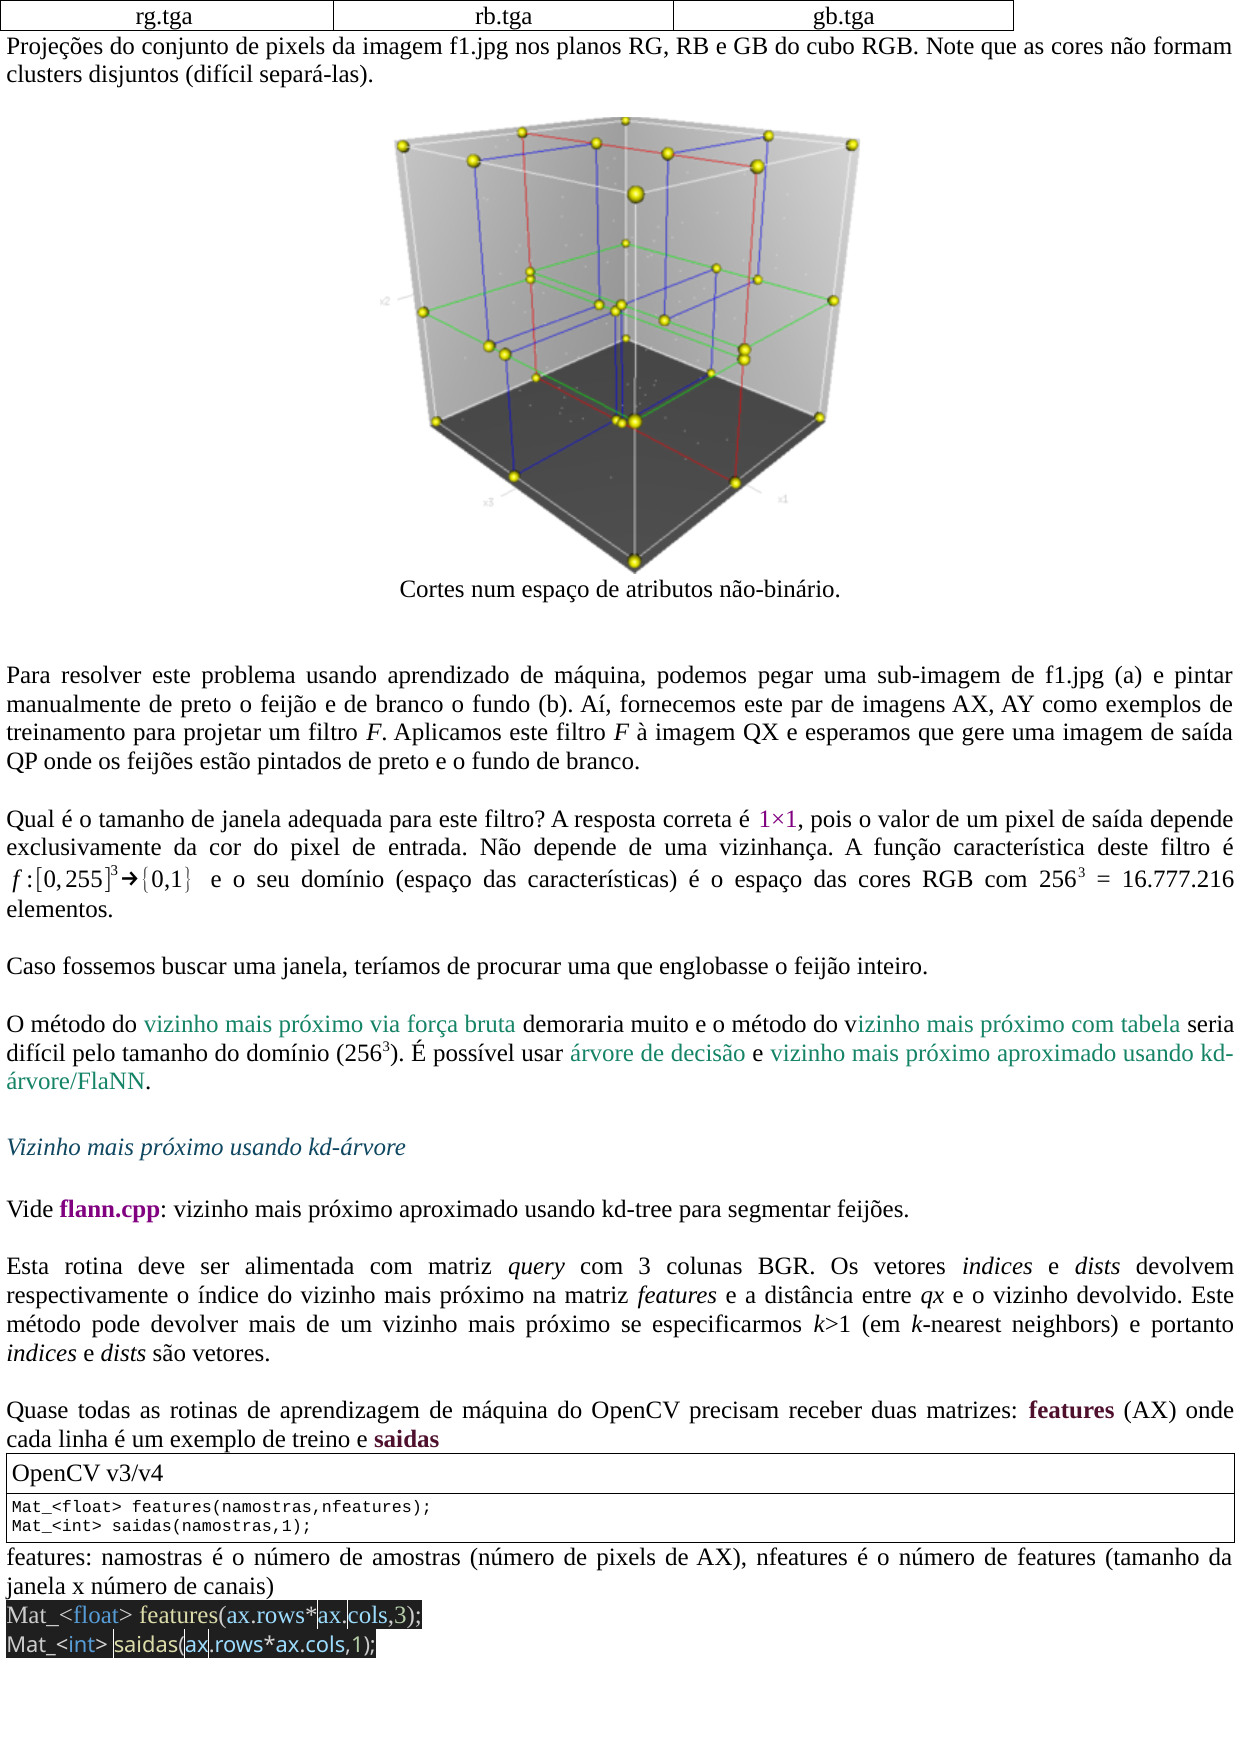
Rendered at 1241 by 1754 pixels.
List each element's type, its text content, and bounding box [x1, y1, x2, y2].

text Projeções do conjunto de pixels da imagem f1.jpg nos planos RG, RB e GB do cubo RGB. Note que as cores não formam clusters disjuntos (difícil separá-las). [6, 31, 1234, 88]
text Mat_<int> saidas(ax.rows*ax.cols,1); [6, 1629, 1234, 1658]
subtitle Vizinho mais próximo usando kd-árvore [6, 1132, 1234, 1161]
text Quase todas as rotinas de aprendizagem de máquina do OpenCV precisam receber duas matrizes: features (AX) onde cada linha é um exemplo de treino e saidas [6, 1395, 1234, 1453]
text Vide flann.cpp: vizinho mais próximo aproximado usando kd-tree para segmentar feijões. [6, 1194, 1234, 1223]
text Mat_<float> features(ax.rows*ax.cols,3); [6, 1600, 1234, 1629]
table_header rg.tga [1, 1, 333, 30]
text Cortes num espaço de atributos não-binário. [6, 574, 1234, 602]
text O método do vizinho mais próximo via força bruta demoraria muito e o método do vizinho mais próximo com tabela seria difícil pelo tamanho do domínio (2563). É possível usar árvore de decisão e vizinho mais próximo aproximado usando kd-árvore/FlaNN. [6, 1009, 1234, 1095]
text features: namostras é o número de amostras (número de pixels de AX), nfeatures é o número de features (tamanho da janela x número de canais) [6, 1543, 1234, 1600]
text Caso fossemos buscar uma janela, teríamos de procurar uma que englobasse o feijão inteiro. [6, 951, 1234, 980]
picture [380, 117, 861, 574]
text Esta rotina deve ser alimentada com matriz query com 3 colunas BGR. Os vetores indices e dists devolvem respectivamente o índice do vizinho mais próximo na matriz features e a distância entre qx e o vizinho devolvido. Este método pode devolver mais de um vizinho mais próximo se especificarmos k>1 (em k-nearest neighbors) e portanto indices e dists são vetores. [6, 1251, 1234, 1366]
table_cell Mat_<float> features(namostras,nfeatures); Mat_<int> saidas(namostras,1); [7, 1494, 1234, 1542]
text Para resolver este problema usando aprendizado de máquina, podemos pegar uma sub-imagem de f1.jpg (a) e pintar manualmente de preto o feijão e de branco o fundo (b). Aí, fornecemos este par de imagens AX, AY como exemplos de treinamento para projetar um filtro F. Aplicamos este filtro F à imagem QX e esperamos que gere uma imagem de saída QP onde os feijões estão pintados de preto e o fundo de branco. [6, 660, 1234, 775]
table_header gb.tga [674, 1, 1013, 30]
text Qual é o tamanho de janela adequada para este filtro? A resposta correta é 1×1, pois o valor de um pixel de saída depende exclusivamente da cor do pixel de entrada. Não depende de uma vizinhança. A função característica deste filtro é e o seu domínio (espaço das características) é o espaço das cores RGB com 2563 = 16.777.216 elementos. [6, 804, 1234, 923]
table_header OpenCV v3/v4 [7, 1454, 1234, 1493]
table_header rb.tga [334, 1, 673, 30]
